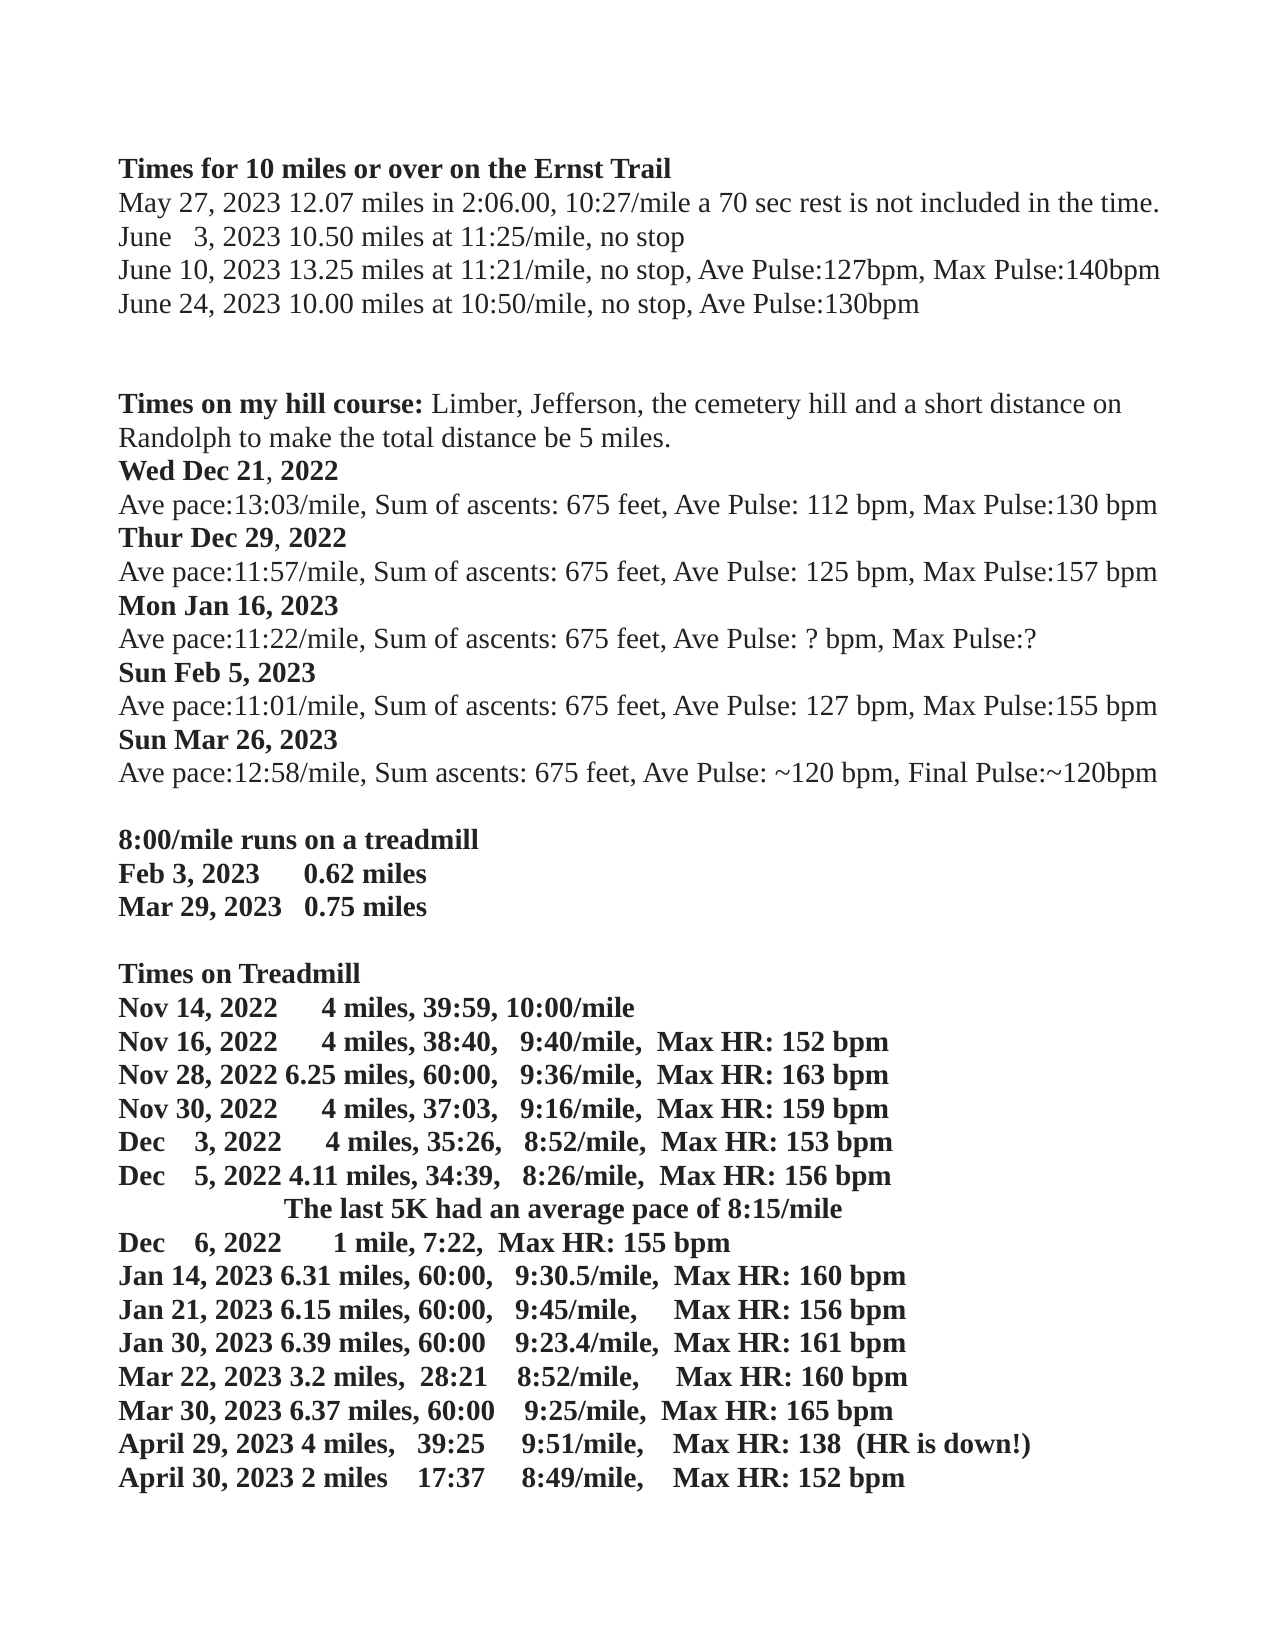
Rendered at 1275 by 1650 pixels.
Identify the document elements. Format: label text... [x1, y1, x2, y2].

text The last 5K had an average pace of 8:15/mile [118, 1191, 1161, 1225]
text Feb 3, 2023 0.62 miles [118, 856, 1161, 889]
text Ave pace:11:22/mile, Sum of ascents: 675 feet, Ave Pulse: ? bpm, Max Pulse:? [118, 621, 1161, 655]
text Ave pace:11:57/mile, Sum of ascents: 675 feet, Ave Pulse: 125 bpm, Max Pulse:157 bpm [118, 554, 1161, 588]
text Jan 21, 2023 6.15 miles, 60:00, 9:45/mile, Max HR: 156 bpm [118, 1292, 1161, 1326]
text June 10, 2023 13.25 miles at 11:21/mile, no stop, Ave Pulse:127bpm, Max Pulse:140bpm [118, 252, 1161, 286]
text Ave pace:11:01/mile, Sum of ascents: 675 feet, Ave Pulse: 127 bpm, Max Pulse:155 bpm [118, 688, 1161, 722]
text Mar 22, 2023 3.2 miles, 28:21 8:52/mile, Max HR: 160 bpm [118, 1359, 1161, 1393]
text Sun Feb 5, 2023 [118, 655, 1161, 688]
text April 30, 2023 2 miles 17:37 8:49/mile, Max HR: 152 bpm [118, 1460, 1161, 1493]
text Nov 14, 2022 4 miles, 39:59, 10:00/mile [118, 990, 1161, 1024]
text May 27, 2023 12.07 miles in 2:06.00, 10:27/mile a 70 sec rest is not included in the time. [118, 185, 1161, 219]
text Mar 29, 2023 0.75 miles [118, 889, 1161, 923]
text Times on Treadmill [118, 957, 1161, 990]
text Dec 3, 2022 4 miles, 35:26, 8:52/mile, Max HR: 153 bpm [118, 1124, 1161, 1158]
text Jan 14, 2023 6.31 miles, 60:00, 9:30.5/mile, Max HR: 160 bpm [118, 1258, 1161, 1292]
text 8:00/mile runs on a treadmill [118, 822, 1161, 856]
text Mar 30, 2023 6.37 miles, 60:00 9:25/mile, Max HR: 165 bpm [118, 1393, 1161, 1426]
text Ave pace:13:03/mile, Sum of ascents: 675 feet, Ave Pulse: 112 bpm, Max Pulse:130 bpm [118, 487, 1161, 521]
text Wed Dec 21, 2022 [118, 453, 1161, 487]
text April 29, 2023 4 miles, 39:25 9:51/mile, Max HR: 138 (HR is down!) [118, 1426, 1161, 1460]
text Nov 28, 2022 6.25 miles, 60:00, 9:36/mile, Max HR: 163 bpm [118, 1057, 1161, 1091]
text Dec 6, 2022 1 mile, 7:22, Max HR: 155 bpm [118, 1225, 1161, 1258]
text Nov 16, 2022 4 miles, 38:40, 9:40/mile, Max HR: 152 bpm [118, 1024, 1161, 1057]
text Jan 30, 2023 6.39 miles, 60:00 9:23.4/mile, Max HR: 161 bpm [118, 1326, 1161, 1359]
text Thur Dec 29, 2022 [118, 521, 1161, 554]
text Nov 30, 2022 4 miles, 37:03, 9:16/mile, Max HR: 159 bpm [118, 1091, 1161, 1124]
text Dec 5, 2022 4.11 miles, 34:39, 8:26/mile, Max HR: 156 bpm [118, 1158, 1161, 1191]
text Mon Jan 16, 2023 [118, 588, 1161, 621]
text June 3, 2023 10.50 miles at 11:25/mile, no stop [118, 219, 1161, 252]
text Times for 10 miles or over on the Ernst Trail [118, 152, 1161, 185]
text June 24, 2023 10.00 miles at 10:50/mile, no stop, Ave Pulse:130bpm [118, 286, 1161, 319]
text Ave pace:12:58/mile, Sum ascents: 675 feet, Ave Pulse: ~120 bpm, Final Pulse:~120bpm [118, 755, 1161, 789]
text Times on my hill course: Limber, Jefferson, the cemetery hill and a short distance on Randolph to make the total distance be 5 miles. [118, 386, 1161, 453]
text Sun Mar 26, 2023 [118, 722, 1161, 755]
